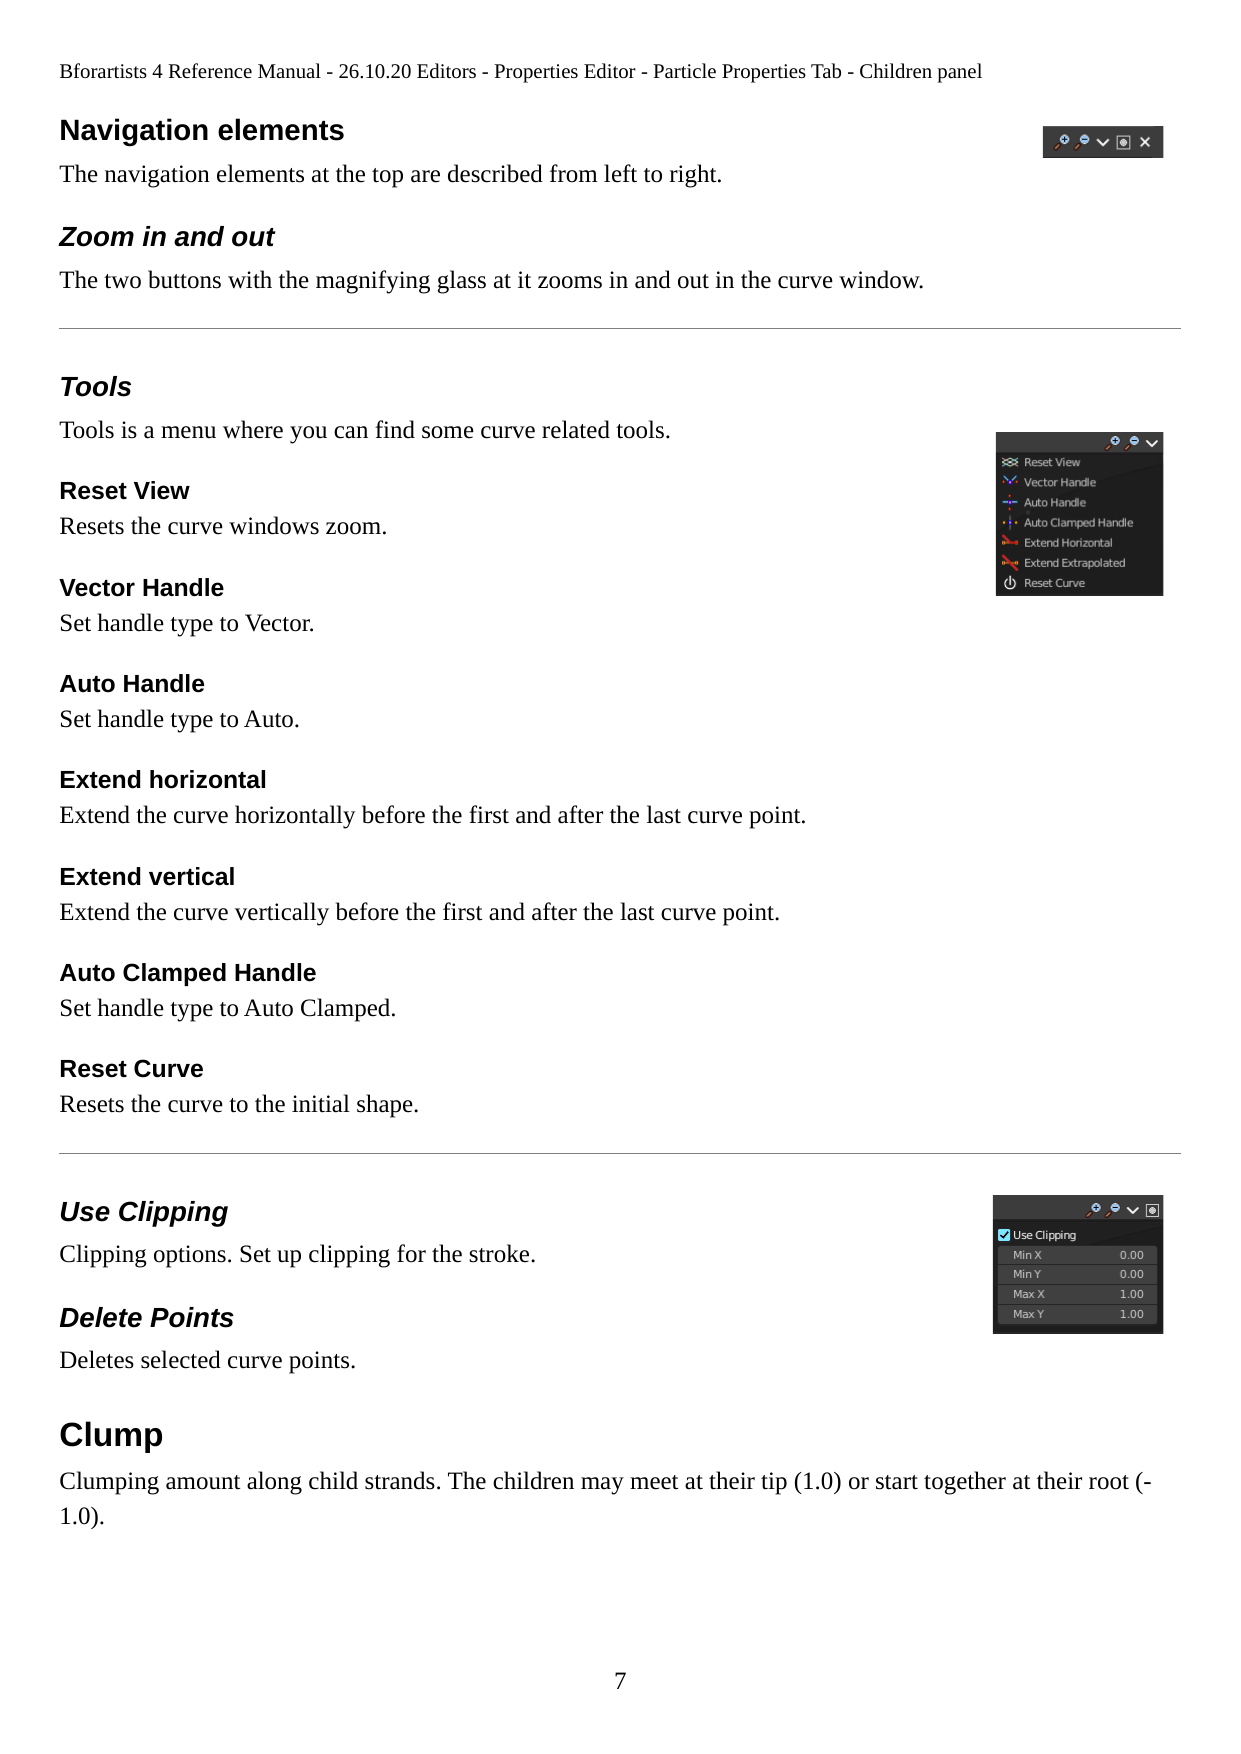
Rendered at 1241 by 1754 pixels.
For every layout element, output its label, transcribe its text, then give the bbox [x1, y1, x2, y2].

text The navigation elements at the top are described from left to right. [59, 159, 1181, 188]
text Set handle type to Auto Clamped. [59, 993, 1181, 1022]
subtitle Navigation elements [59, 113, 1181, 146]
subtitle Extend vertical [59, 862, 1181, 890]
subtitle [1164, 1195, 1181, 1227]
subtitle Reset Curve [59, 1054, 1181, 1083]
subtitle Reset View [59, 476, 995, 505]
subtitle Extend horizontal [59, 766, 1181, 794]
subtitle Zoom in and out [59, 220, 1181, 252]
subtitle Vector Handle [59, 573, 1181, 601]
subtitle Auto Clamped Handle [59, 958, 1181, 987]
text Clumping amount along child strands. The children may meet at their tip (1.0) or start together at their root (-1.0). [59, 1466, 1181, 1530]
subtitle Delete Points [59, 1301, 992, 1333]
subtitle [1164, 476, 1181, 505]
text Tools is a menu where you can find some curve related tools. [59, 415, 1181, 444]
picture [995, 432, 1164, 596]
text Clipping options. Set up clipping for the stroke. [59, 1239, 992, 1268]
text Resets the curve windows zoom. [59, 511, 995, 540]
text Extend the curve horizontally before the first and after the last curve point. [59, 800, 1181, 829]
text Set handle type to Vector. [59, 608, 1181, 636]
text The two buttons with the magnifying glass at it zooms in and out in the curve window. [59, 265, 1181, 293]
picture [1042, 126, 1164, 158]
text Deletes selected curve points. [59, 1345, 1181, 1374]
text Extend the curve vertically before the first and after the last curve point. [59, 897, 1181, 925]
subtitle Clump [59, 1415, 1181, 1454]
subtitle [1164, 1301, 1181, 1333]
subtitle Tools [59, 371, 1181, 402]
picture [992, 1195, 1164, 1334]
text Set handle type to Auto. [59, 704, 1181, 733]
text Resets the curve to the initial shape. [59, 1089, 1181, 1118]
subtitle Auto Handle [59, 669, 1181, 698]
subtitle Use Clipping [59, 1195, 992, 1227]
